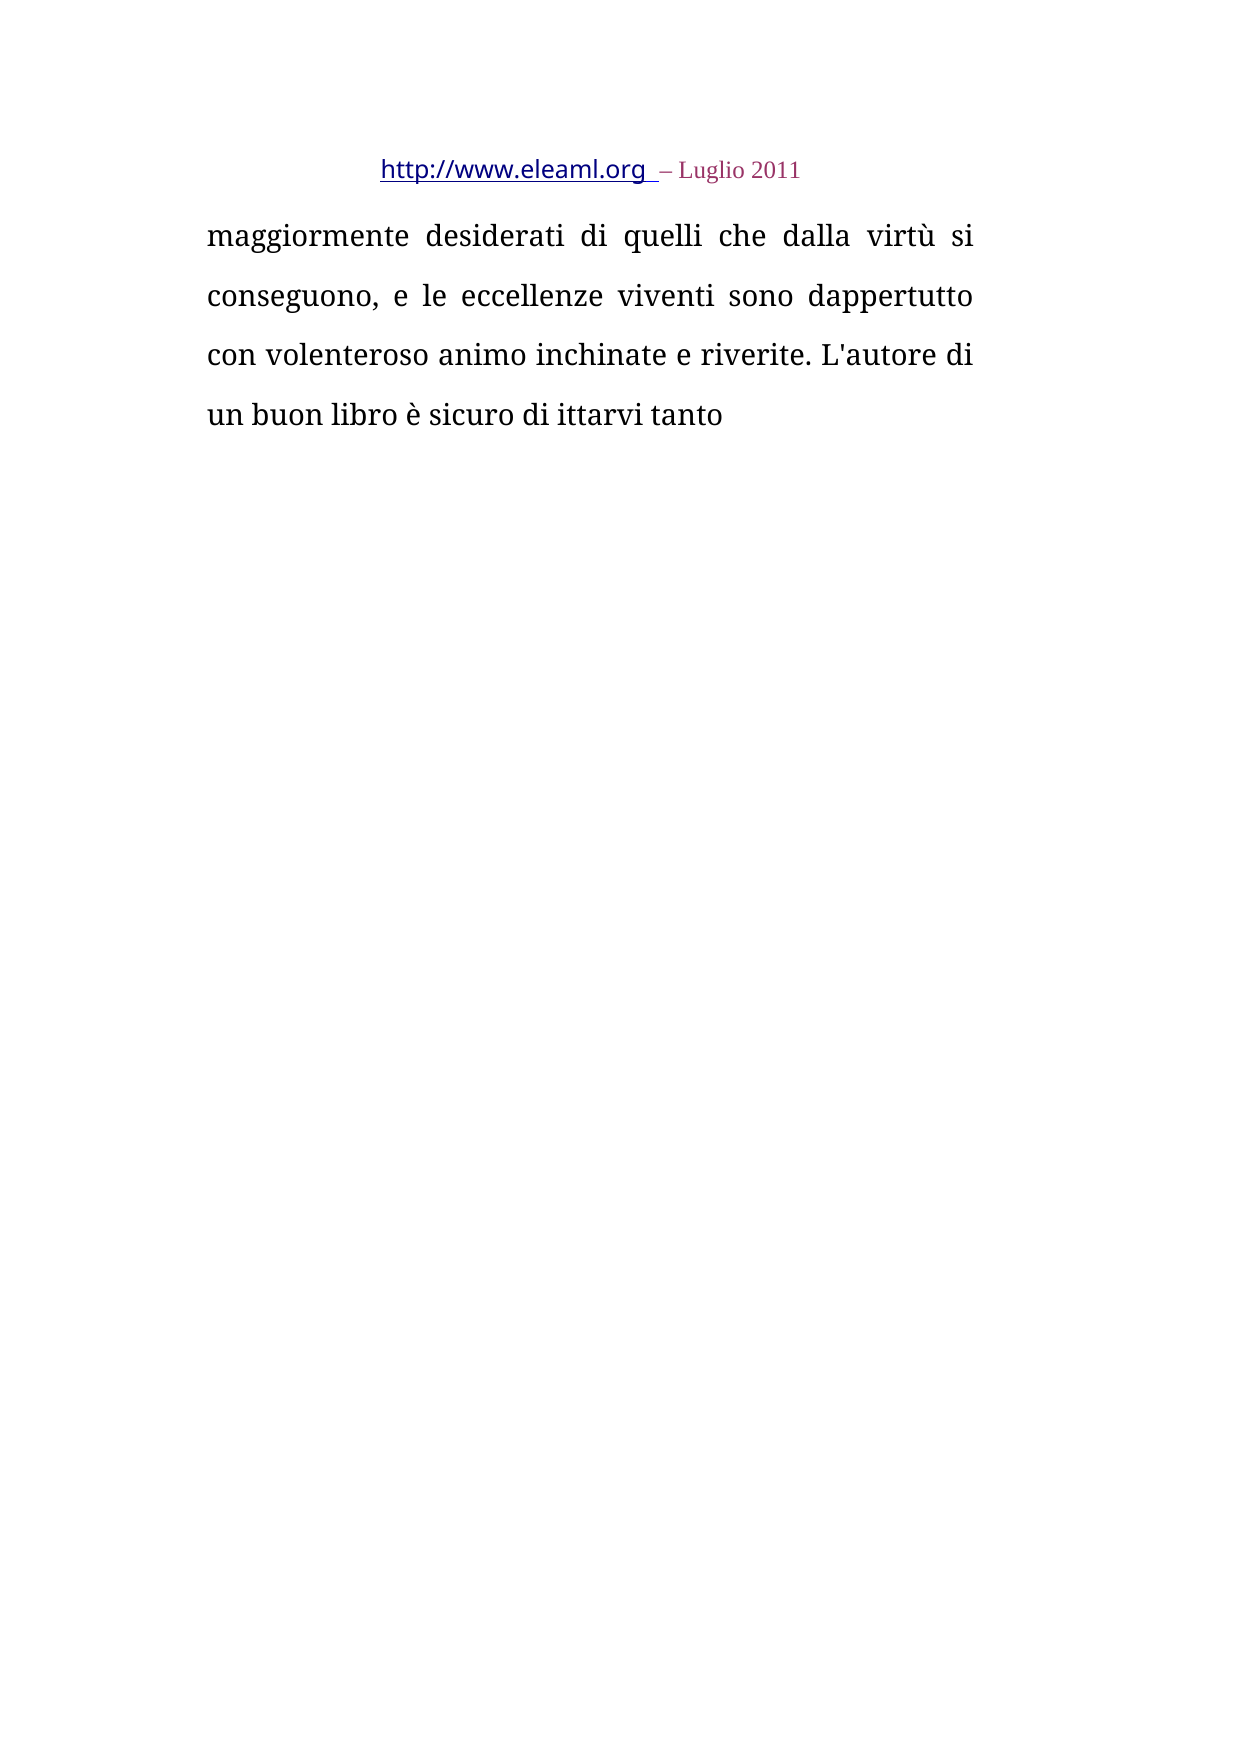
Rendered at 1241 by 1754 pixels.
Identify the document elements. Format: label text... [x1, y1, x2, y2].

text maggiormente desiderati di quelli che dalla virtù si conseguono, e le eccellenze viventi sono dappertutto con volenteroso animo inchinate e riverite. L'autore di un buon libro è sicuro di ittarvi tanto [207, 215, 974, 433]
